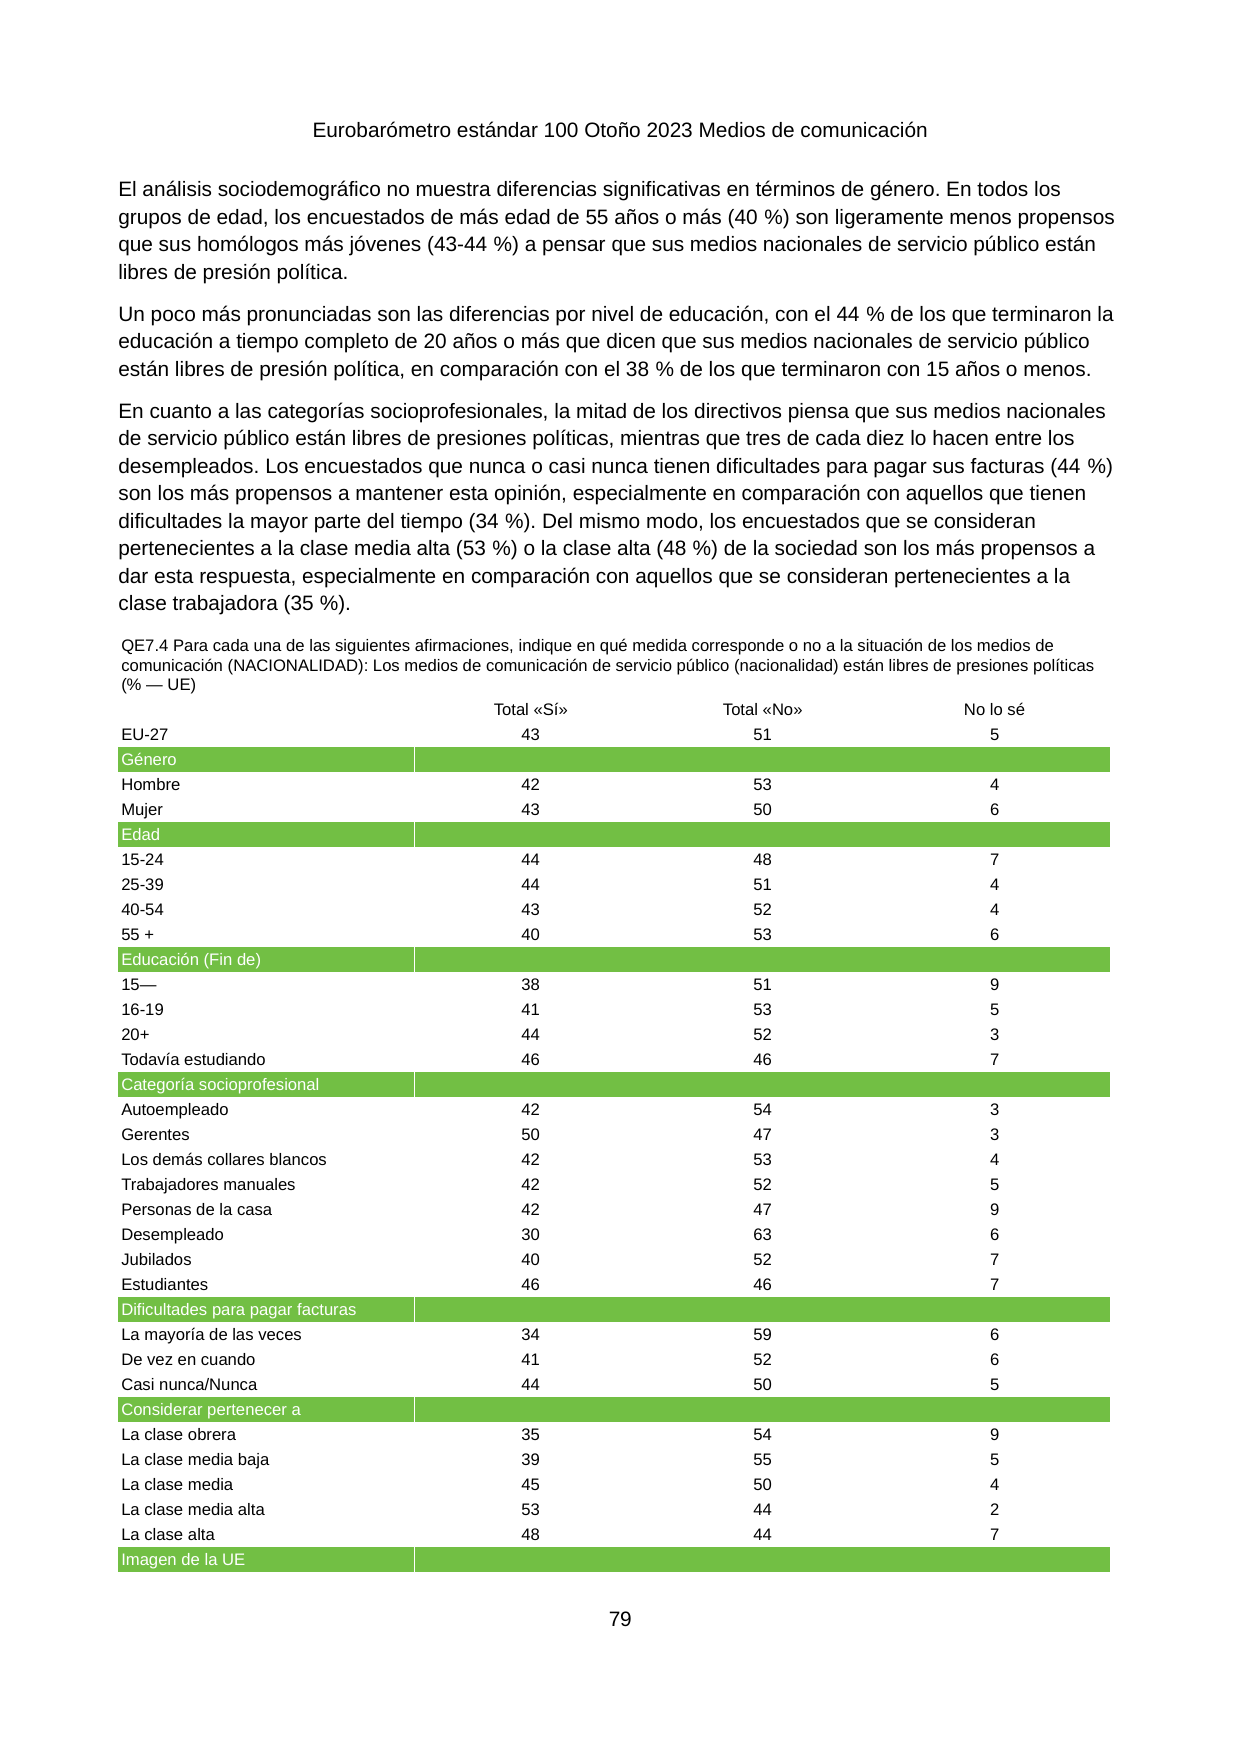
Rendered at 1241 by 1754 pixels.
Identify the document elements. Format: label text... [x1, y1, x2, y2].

table_cell 4 [878, 1472, 1110, 1497]
table_cell 53 [646, 997, 878, 1022]
table_cell 9 [878, 1197, 1110, 1222]
table_cell 3 [878, 1122, 1110, 1147]
table_cell 4 [878, 897, 1110, 922]
table_cell 44 [646, 1522, 878, 1547]
table_cell 51 [646, 722, 878, 747]
table_cell 40-54 [118, 897, 414, 922]
table_cell 25-39 [118, 872, 414, 897]
table_cell 6 [878, 1322, 1110, 1347]
table_cell 2 [878, 1497, 1110, 1522]
table_cell Hombre [118, 772, 414, 797]
table_cell 5 [878, 1447, 1110, 1472]
table_cell 3 [878, 1097, 1110, 1122]
table_cell 46 [415, 1272, 646, 1297]
table_cell 52 [646, 1347, 878, 1372]
table_cell 44 [415, 872, 646, 897]
table_cell De vez en cuando [118, 1347, 414, 1372]
table_cell La clase media [118, 1472, 414, 1497]
table_cell 6 [878, 1222, 1110, 1247]
table_cell 41 [415, 997, 646, 1022]
table_cell Jubilados [118, 1247, 414, 1272]
table_cell 47 [646, 1197, 878, 1222]
table_cell 48 [415, 1522, 646, 1547]
table_cell [878, 947, 1110, 972]
table_cell 53 [646, 1147, 878, 1172]
table_cell 53 [646, 922, 878, 947]
table_cell 4 [878, 872, 1110, 897]
table_cell 42 [415, 1097, 646, 1122]
table_cell La clase alta [118, 1522, 414, 1547]
table_cell 6 [878, 797, 1110, 822]
table_cell 41 [415, 1347, 646, 1372]
table_cell 30 [415, 1222, 646, 1247]
table_cell Desempleado [118, 1222, 414, 1247]
table_cell 63 [646, 1222, 878, 1247]
table_cell Gerentes [118, 1122, 414, 1147]
table_cell Imagen de la UE [118, 1547, 414, 1572]
table_cell 7 [878, 1247, 1110, 1272]
table_cell [415, 947, 646, 972]
table_cell Los demás collares blancos [118, 1147, 414, 1172]
table_cell 3 [878, 1022, 1110, 1047]
table_cell [646, 947, 878, 972]
table_cell 39 [415, 1447, 646, 1472]
table_cell Educación (Fin de) [118, 947, 414, 972]
table_cell 40 [415, 1247, 646, 1272]
table_cell La clase media alta [118, 1497, 414, 1522]
table_cell No lo sé [878, 697, 1110, 722]
table_cell Edad [118, 822, 414, 847]
table_cell 4 [878, 1147, 1110, 1172]
table_cell [646, 1397, 878, 1422]
table_cell 6 [878, 1347, 1110, 1372]
table_cell 50 [415, 1122, 646, 1147]
table_cell [415, 1547, 646, 1572]
table_cell [415, 822, 646, 847]
table_cell 44 [415, 847, 646, 872]
table_cell Estudiantes [118, 1272, 414, 1297]
table_cell La clase obrera [118, 1422, 414, 1447]
table_cell 5 [878, 1172, 1110, 1197]
table_cell 50 [646, 1372, 878, 1397]
table_cell [878, 1397, 1110, 1422]
table_cell 42 [415, 1172, 646, 1197]
table_cell [878, 822, 1110, 847]
table_cell [878, 1297, 1110, 1322]
table_cell [878, 747, 1110, 772]
table_cell [415, 1297, 646, 1322]
table_cell [646, 822, 878, 847]
table_cell 46 [415, 1047, 646, 1072]
table_cell 43 [415, 722, 646, 747]
table_cell 54 [646, 1097, 878, 1122]
table_cell 53 [415, 1497, 646, 1522]
table_cell 50 [646, 797, 878, 822]
table_cell 15-24 [118, 847, 414, 872]
table_cell 52 [646, 1172, 878, 1197]
table_cell 20+ [118, 1022, 414, 1047]
table_cell EU-27 [118, 722, 414, 747]
table_cell [646, 1297, 878, 1322]
table_cell Personas de la casa [118, 1197, 414, 1222]
table_cell 45 [415, 1472, 646, 1497]
table_cell 55 + [118, 922, 414, 947]
table_cell Categoría socioprofesional [118, 1072, 414, 1097]
table_cell 38 [415, 972, 646, 997]
table_cell 52 [646, 1022, 878, 1047]
table_cell Mujer [118, 797, 414, 822]
table_cell Considerar pertenecer a [118, 1397, 414, 1422]
table_cell 42 [415, 772, 646, 797]
table_cell Casi nunca/Nunca [118, 1372, 414, 1397]
table_cell [646, 747, 878, 772]
table_cell Dificultades para pagar facturas [118, 1297, 414, 1322]
table_cell Género [118, 747, 414, 772]
table_cell [415, 747, 646, 772]
table_cell 5 [878, 1372, 1110, 1397]
table_cell 42 [415, 1197, 646, 1222]
table_cell Total «No» [646, 697, 878, 722]
table_cell 4 [878, 772, 1110, 797]
table_cell 48 [646, 847, 878, 872]
table_cell 5 [878, 722, 1110, 747]
table_cell 34 [415, 1322, 646, 1347]
table_cell 46 [646, 1272, 878, 1297]
table_cell [415, 1397, 646, 1422]
table_cell 9 [878, 972, 1110, 997]
table_header QE7.4 Para cada una de las siguientes afirmaciones, indique en qué medida corresponde o no a la situación de los medios de comunicación (NACIONALIDAD): Los medios de comunicación de servicio público (nacionalidad) están libres de presiones políticas (% — UE) [118, 633, 1110, 697]
table_cell 5 [878, 997, 1110, 1022]
table_cell 55 [646, 1447, 878, 1472]
table_cell [415, 1072, 646, 1097]
table_cell 54 [646, 1422, 878, 1447]
table_cell 59 [646, 1322, 878, 1347]
table_cell [878, 1072, 1110, 1097]
table_cell 52 [646, 1247, 878, 1272]
table_cell La clase media baja [118, 1447, 414, 1472]
table_cell 43 [415, 797, 646, 822]
table_cell [878, 1547, 1110, 1572]
table_cell 51 [646, 972, 878, 997]
table_cell 7 [878, 847, 1110, 872]
table_cell Autoempleado [118, 1097, 414, 1122]
table_cell Todavía estudiando [118, 1047, 414, 1072]
table_cell 7 [878, 1522, 1110, 1547]
table_cell Total «Sí» [415, 697, 646, 722]
table_cell Trabajadores manuales [118, 1172, 414, 1197]
table_cell 44 [415, 1022, 646, 1047]
table_cell 53 [646, 772, 878, 797]
table_cell 7 [878, 1047, 1110, 1072]
table_cell 42 [415, 1147, 646, 1172]
text En cuanto a las categorías socioprofesionales, la mitad de los directivos piensa que sus medios nacionales de servicio público están libres de presiones políticas, mientras que tres de cada diez lo hacen entre los desempleados. Los encuestados que nunca o casi nunca tienen dificultades para pagar sus facturas (44 %) son los más propensos a mantener esta opinión, especialmente en comparación con aquellos que tienen dificultades la mayor parte del tiempo (34 %). Del mismo modo, los encuestados que se consideran pertenecientes a la clase media alta (53 %) o la clase alta (48 %) de la sociedad son los más propensos a dar esta respuesta, especialmente en comparación con aquellos que se consideran pertenecientes a la clase trabajadora (35 %). [118, 399, 1122, 615]
table_cell 50 [646, 1472, 878, 1497]
table_cell La mayoría de las veces [118, 1322, 414, 1347]
table_cell 43 [415, 897, 646, 922]
table_cell 9 [878, 1422, 1110, 1447]
table_cell 44 [415, 1372, 646, 1397]
table_cell 16-19 [118, 997, 414, 1022]
table_cell [118, 697, 414, 722]
table_cell [646, 1547, 878, 1572]
table_cell 46 [646, 1047, 878, 1072]
table_cell 52 [646, 897, 878, 922]
table_cell 51 [646, 872, 878, 897]
table_cell 47 [646, 1122, 878, 1147]
table_cell 44 [646, 1497, 878, 1522]
table_cell 6 [878, 922, 1110, 947]
table_cell 7 [878, 1272, 1110, 1297]
table_cell 40 [415, 922, 646, 947]
text Un poco más pronunciadas son las diferencias por nivel de educación, con el 44 % de los que terminaron la educación a tiempo completo de 20 años o más que dicen que sus medios nacionales de servicio público están libres de presión política, en comparación con el 38 % de los que terminaron con 15 años o menos. [118, 302, 1122, 381]
table_cell [646, 1072, 878, 1097]
text El análisis sociodemográfico no muestra diferencias significativas en términos de género. En todos los grupos de edad, los encuestados de más edad de 55 años o más (40 %) son ligeramente menos propensos que sus homólogos más jóvenes (43-44 %) a pensar que sus medios nacionales de servicio público están libres de presión política. [118, 177, 1122, 283]
table_cell 35 [415, 1422, 646, 1447]
table_cell 15— [118, 972, 414, 997]
